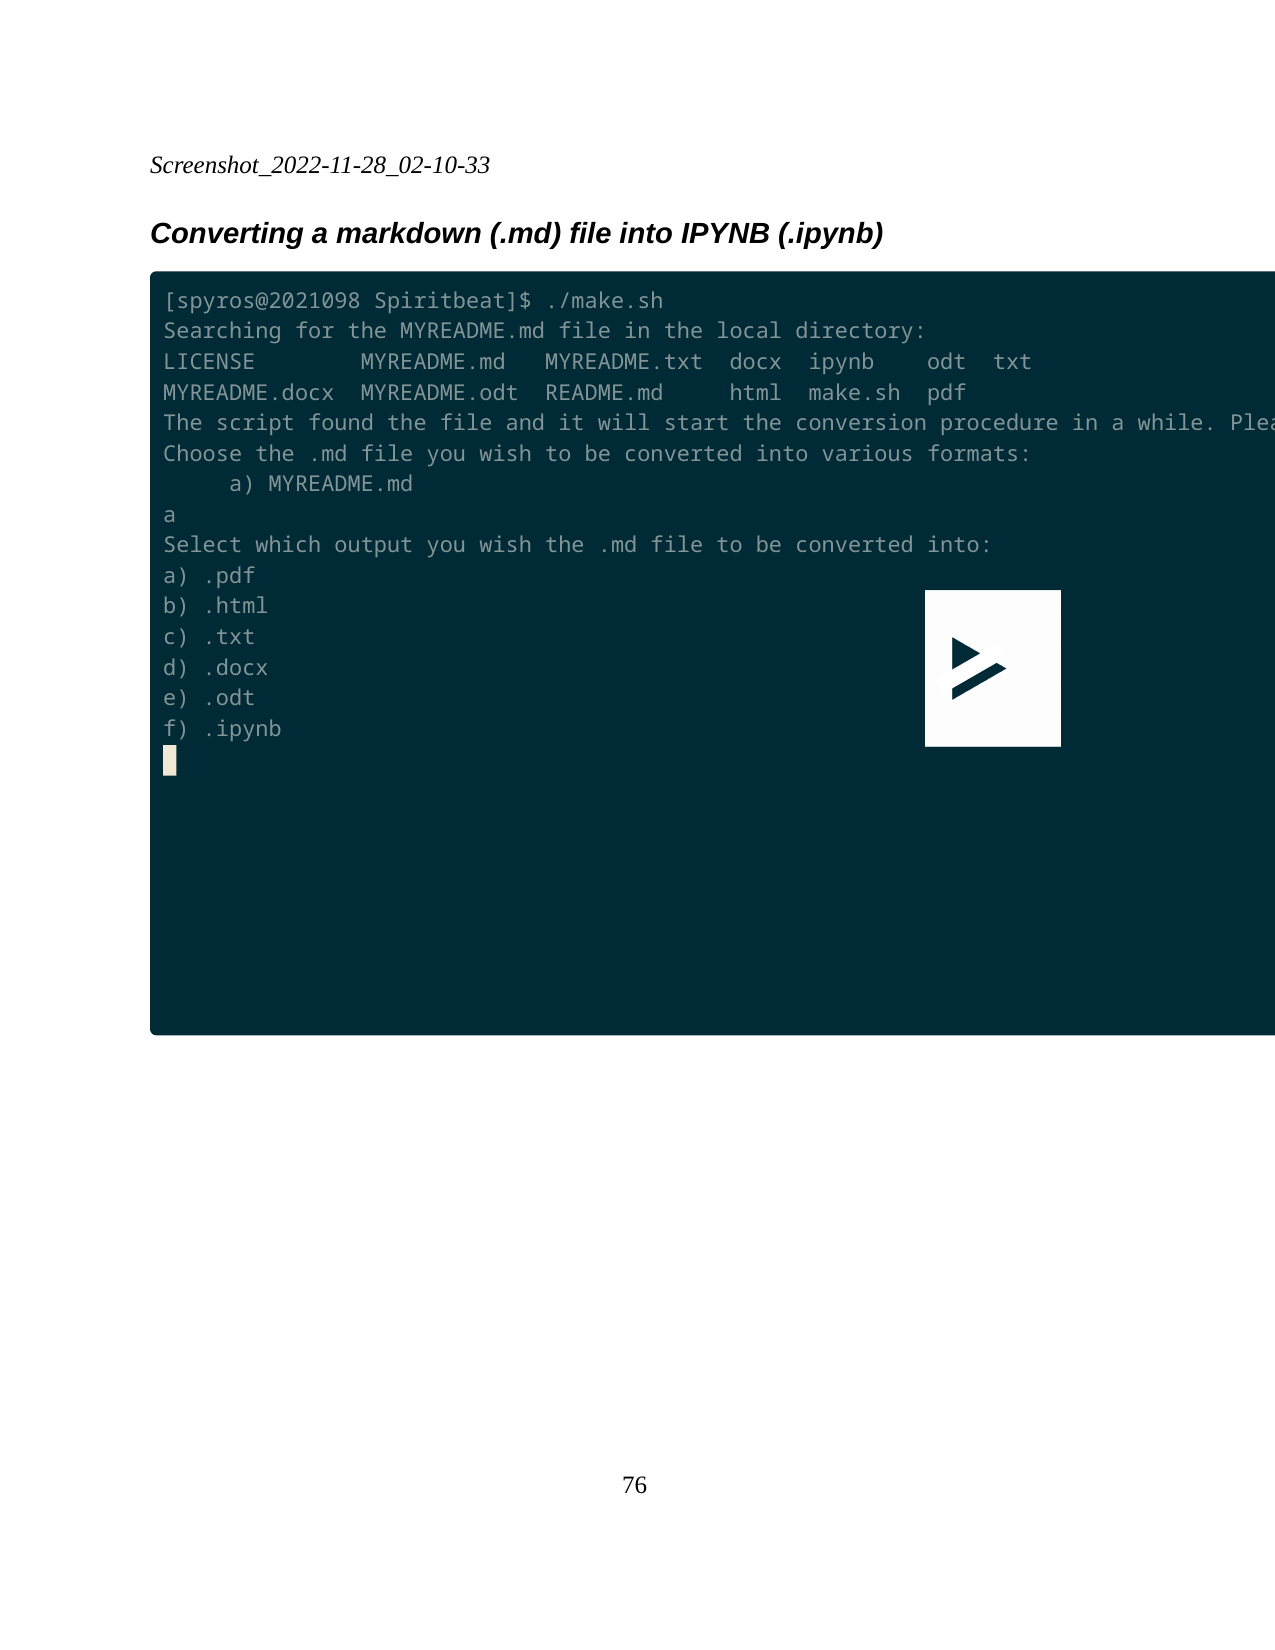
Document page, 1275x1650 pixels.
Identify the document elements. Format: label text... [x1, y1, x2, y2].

subtitle Converting a markdown (.md) file into IPYNB (.ipynb) [150, 216, 1125, 250]
text Screenshot_2022-11-28_02-10-33 [150, 150, 1125, 179]
